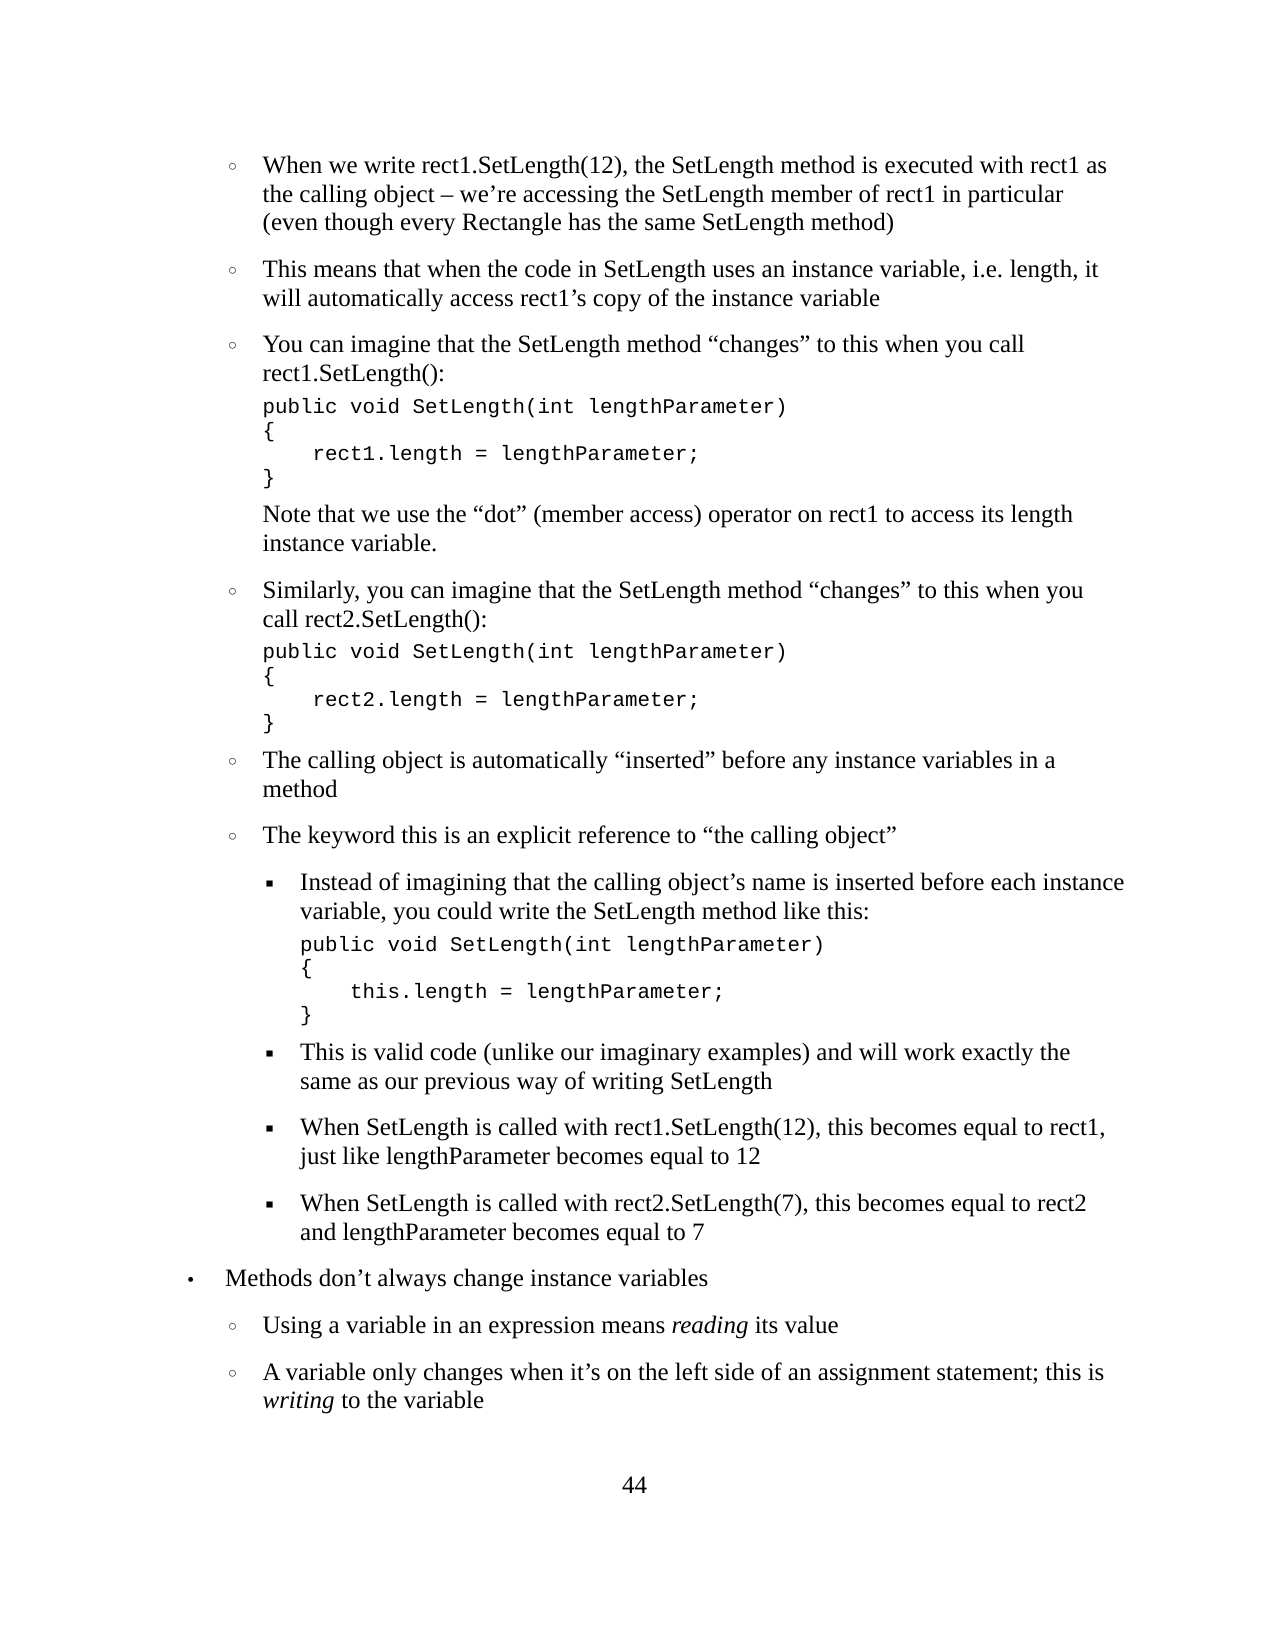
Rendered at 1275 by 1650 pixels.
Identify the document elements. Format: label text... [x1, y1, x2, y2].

list this.length = lengthParameter; [262, 981, 1125, 1004]
list { [225, 420, 1125, 443]
list Using a variable in an expression means reading its value [225, 1310, 1125, 1339]
list } [262, 1004, 1125, 1028]
list Similarly, you can imagine that the SetLength method “changes” to this when you call rect2.SetLength(): [225, 575, 1125, 632]
list Note that we use the “dot” (member access) operator on rect1 to access its length instance variable. [225, 499, 1125, 557]
list public void SetLength(int lengthParameter) [225, 641, 1125, 665]
list } [225, 712, 1125, 736]
list Methods don’t always change instance variables [187, 1263, 1125, 1292]
list public void SetLength(int lengthParameter) [225, 396, 1125, 420]
list { [225, 665, 1125, 689]
list You can imagine that the SetLength method “changes” to this when you call rect1.SetLength(): [225, 329, 1125, 387]
list When SetLength is called with rect1.SetLength(12), this becomes equal to rect1, just like lengthParameter becomes equal to 12 [262, 1112, 1125, 1170]
list { [262, 957, 1125, 981]
list The keyword this is an explicit reference to “the calling object” [225, 820, 1125, 849]
list When SetLength is called with rect2.SetLength(7), this becomes equal to rect2 and lengthParameter becomes equal to 7 [262, 1188, 1125, 1245]
list This means that when the code in SetLength uses an instance variable, i.e. length, it will automatically access rect1’s copy of the instance variable [225, 254, 1125, 312]
list A variable only changes when it’s on the left side of an assignment statement; this is writing to the variable [225, 1357, 1125, 1414]
list public void SetLength(int lengthParameter) [262, 933, 1125, 957]
list rect1.length = lengthParameter; [225, 443, 1125, 467]
list } [225, 467, 1125, 491]
list The calling object is automatically “inserted” before any instance variables in a method [225, 745, 1125, 802]
list This is valid code (unlike our imaginary examples) and will work exactly the same as our previous way of writing SetLength [262, 1037, 1125, 1094]
list When we write rect1.SetLength(12), the SetLength method is executed with rect1 as the calling object – we’re accessing the SetLength member of rect1 in particular (even though every Rectangle has the same SetLength method) [225, 150, 1125, 236]
list rect2.length = lengthParameter; [225, 689, 1125, 712]
list Instead of imagining that the calling object’s name is inserted before each instance variable, you could write the SetLength method like this: [262, 867, 1125, 924]
